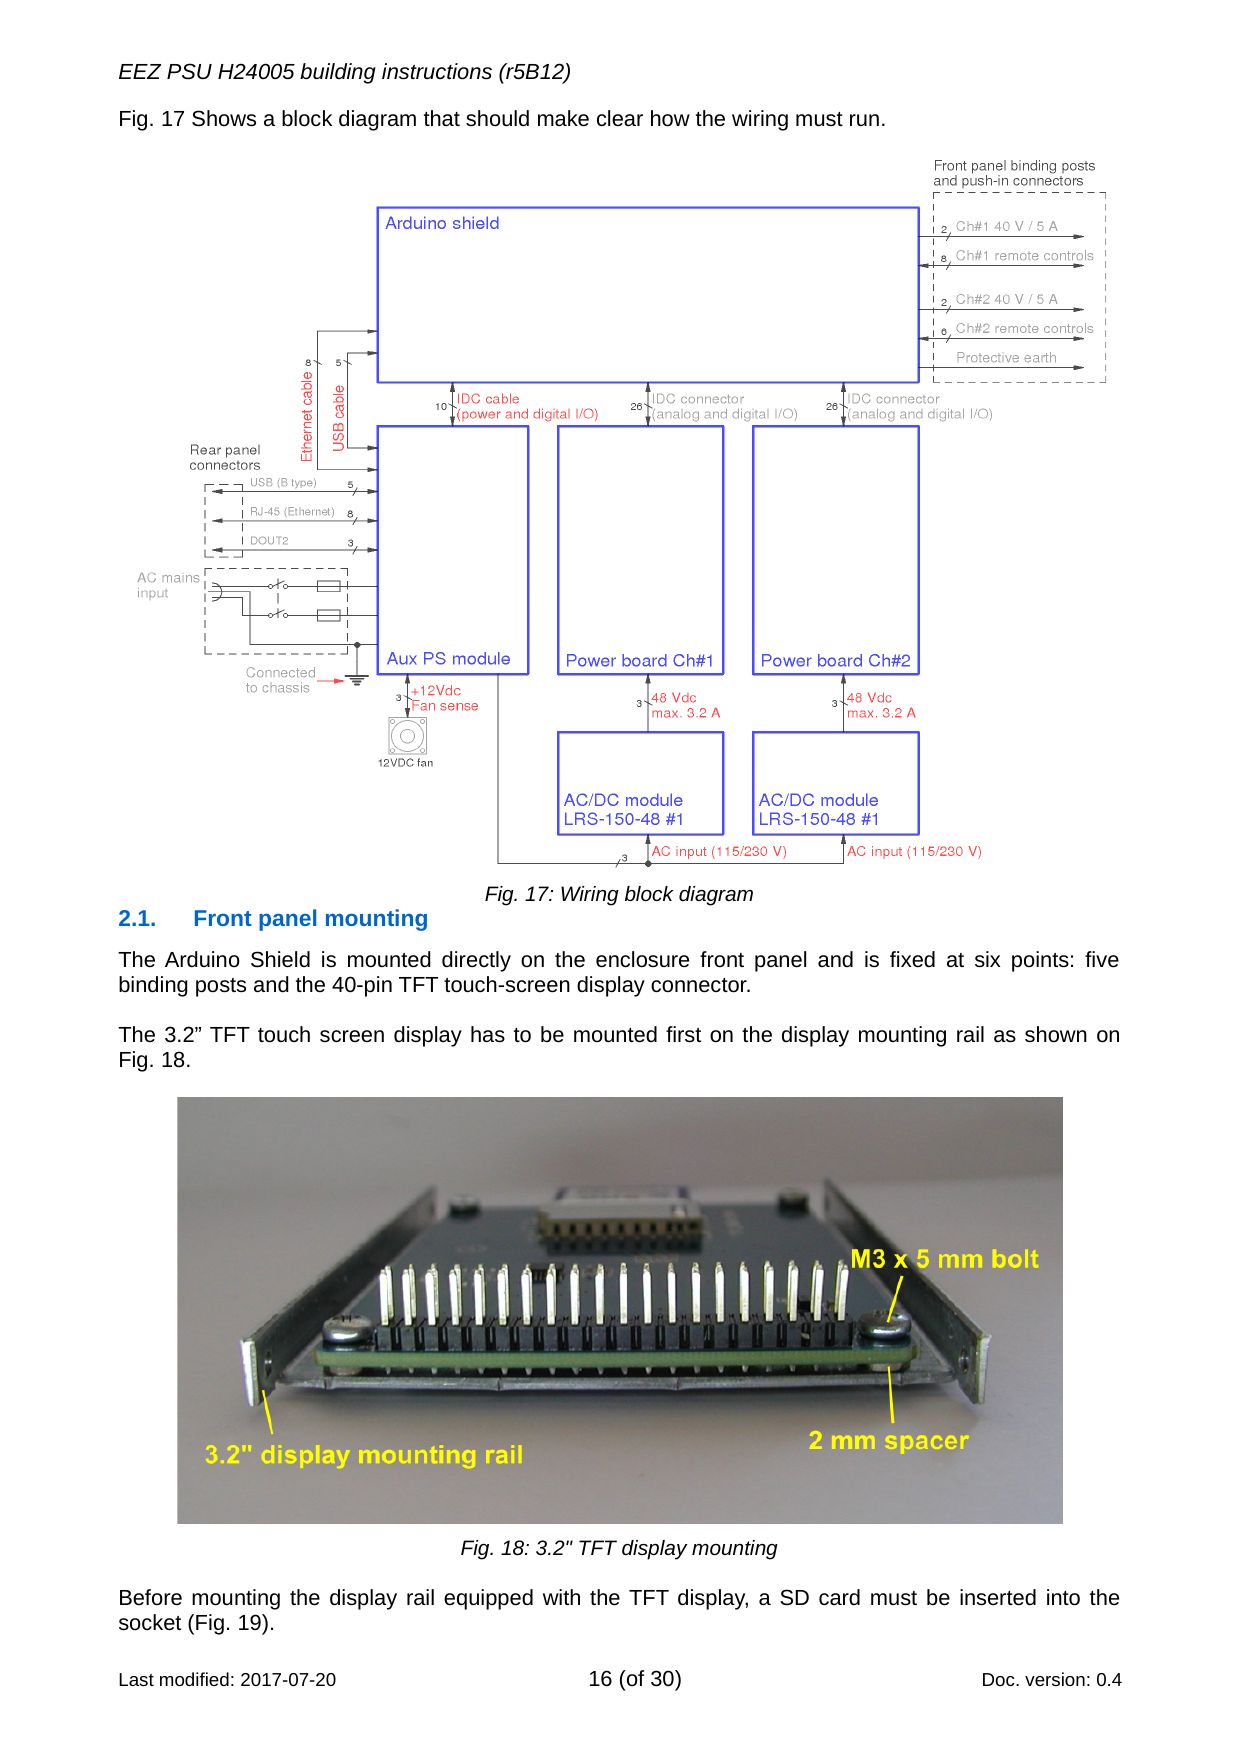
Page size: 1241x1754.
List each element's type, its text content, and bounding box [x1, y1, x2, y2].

subtitle Front panel mounting [118, 870, 1122, 932]
text Before mounting the display rail equipped with the TFT display, a SD card must be inserted into the socket (Fig. 19). [118, 1585, 1122, 1635]
list Fig. 17: Wiring block diagram [134, 870, 1106, 905]
picture [177, 1097, 1063, 1524]
text Fig. 18: 3.2" TFT display mounting [177, 1524, 1063, 1559]
text The 3.2” TFT touch screen display has to be mounted first on the display mounting rail as shown on Fig. 18. [118, 1022, 1122, 1072]
text Fig. 17 Shows a block diagram that should make clear how the wiring must run. [118, 106, 1122, 131]
text The Arduino Shield is mounted directly on the enclosure front panel and is fixed at six points: five binding posts and the 40-pin TFT touch-screen display connector. [118, 946, 1122, 997]
picture [133, 156, 1107, 870]
